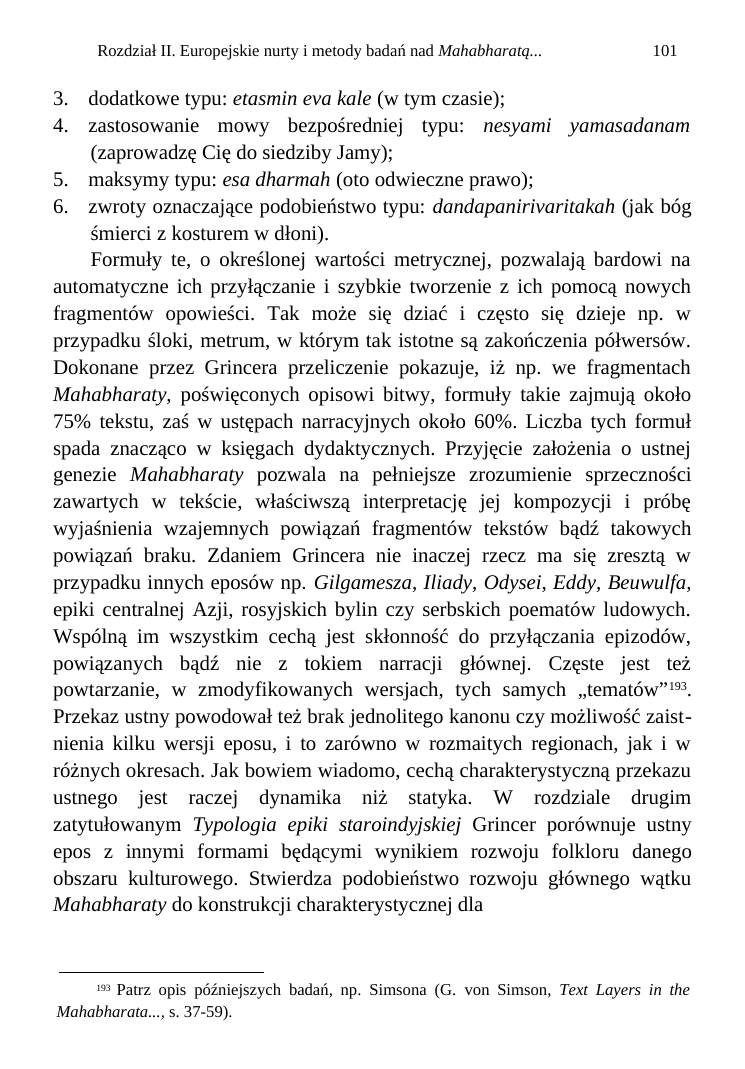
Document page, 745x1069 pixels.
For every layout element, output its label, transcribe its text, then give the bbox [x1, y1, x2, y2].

list zastosowanie mowy bezpośredniej typu: nesyami yamasadanam (zaprowadzę Cię do siedziby Jamy); [53, 113, 692, 164]
list dodatkowe typu: etasmin eva kale (w tym czasie); [53, 86, 692, 110]
list maksymy typu: esa dharmah (oto odwieczne prawo); [53, 167, 692, 191]
text Rozdział II. Europejskie nurty i metody badań nad Mahabharatą... 101 [97, 41, 686, 60]
text Formuły te, o określonej wartości metrycznej, pozwalają bardowi na automatyczne ich przyłączanie i szybkie tworzenie z ich pomocą nowych fragmentów opowieści. Tak może się dziać i często się dzieje np. w przypadku śloki, metrum, w którym tak istotne są zakończenia półwersów. Dokonane przez Grincera przeliczenie pokazuje, iż np. we fragmentach Mahabharaty, poświęconych opisowi bitwy, formuły takie zajmują około 75% tekstu, zaś w ustępach narracyjnych około 60%. Liczba tych formuł spada znacząco w księgach dydaktycznych. Przyjęcie założenia o ustnej genezie Mahabharaty pozwala na peł­niejsze zrozumienie sprzeczności zawartych w tekście, właściwszą interpretację jej kompozycji i próbę wyjaśnienia wzajemnych powią­zań fragmentów tekstów bądź takowych powiązań braku. Zdaniem Grincera nie inaczej rzecz ma się zresztą w przypadku innych eposów np. Gilgamesza, Iliady, Odysei, Eddy, Beuwulfa, epiki centralnej Azji, rosyjskich bylin czy serbskich poematów ludowych. Wspólną im wszystkim cechą jest skłonność do przyłączania epizodów, powiąza­nych bądź nie z tokiem narracji głównej. Częste jest też powtarzanie, w zmodyfikowanych wersjach, tych samych „tematów”193. Przekaz ustny powodował też brak jednolitego kanonu czy możliwość zaist­nienia kilku wersji eposu, i to zarówno w rozmaitych regionach, jak i w różnych okresach. Jak bowiem wiadomo, cechą charakterystyczną przekazu ustnego jest raczej dynamika niż statyka. W rozdziale drugim zatytułowanym Typologia epiki staroindyjskiej Grincer porównuje ustny epos z innymi formami będącymi wynikiem rozwoju folklo­ru danego obszaru kulturowego. Stwierdza podobieństwo rozwoju głównego wątku Mahabharaty do konstrukcji charakterystycznej dla [53, 247, 692, 916]
list zwroty oznaczające podobieństwo typu: dandapanirivaritakah (jak bóg śmierci z kosturem w dłoni). [53, 193, 692, 244]
text 193 Patrz opis późniejszych badań, np. Simsona (G. von Simson, Text Layers in the Mahabharata..., s. 37-59). [56, 980, 691, 1021]
